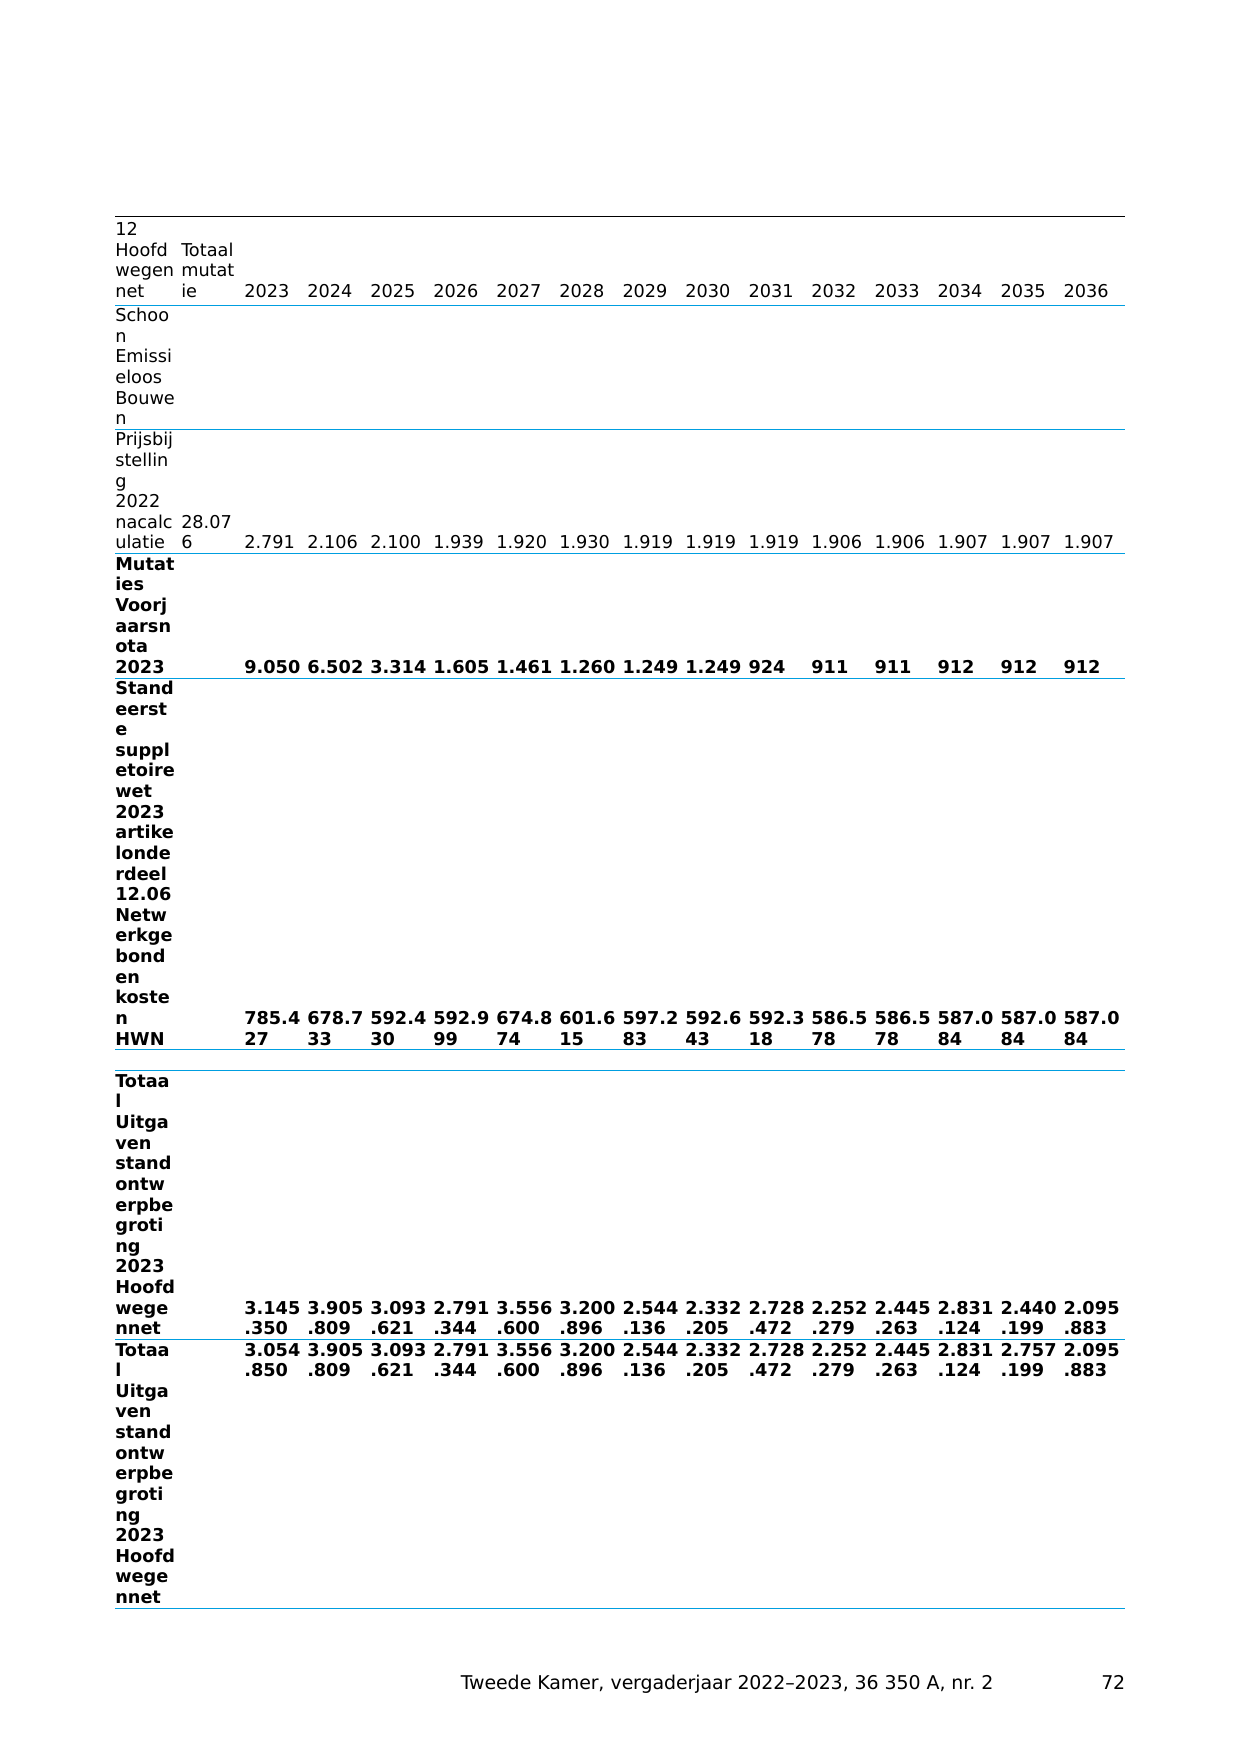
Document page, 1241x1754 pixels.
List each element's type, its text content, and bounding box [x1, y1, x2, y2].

table_cell Stand eerste suppletoire wet 2023 artikelonderdeel 12.06 Netwerkgebonden kosten HWN [115, 679, 178, 1049]
table_cell [178, 1050, 241, 1070]
table_cell 6.502 [304, 554, 367, 677]
table_cell [367, 1050, 430, 1070]
table_cell 2034 [934, 217, 997, 304]
table_cell 2028 [556, 217, 619, 304]
table_cell 592.999 [430, 679, 493, 1049]
table_cell [430, 306, 493, 429]
table_cell 2030 [682, 217, 745, 304]
table_cell 2.100 [367, 430, 430, 553]
table_cell 2.445.263 [871, 1071, 934, 1339]
table_cell 2.095.883 [1060, 1340, 1125, 1608]
table_cell 1.920 [493, 430, 556, 553]
table_cell 3.093.621 [367, 1340, 430, 1608]
table_cell 2036 [1060, 217, 1125, 304]
table_cell [556, 306, 619, 429]
table_cell 2.095.883 [1060, 1071, 1125, 1339]
table_cell [1060, 306, 1125, 429]
table_cell 2.544.136 [619, 1071, 682, 1339]
table_cell 1.939 [430, 430, 493, 553]
table_cell 2.757.199 [998, 1340, 1060, 1608]
table_cell 1.249 [682, 554, 745, 677]
table_cell 785.427 [241, 679, 304, 1049]
table_cell Prijsbijstelling 2022 nacalculatie [115, 430, 178, 553]
table_cell 587.084 [998, 679, 1060, 1049]
table_cell [619, 1050, 682, 1070]
table_cell 2029 [619, 217, 682, 304]
table_cell [304, 1050, 367, 1070]
table_cell 587.084 [934, 679, 997, 1049]
table_cell 2.440.199 [998, 1071, 1060, 1339]
table_cell 1.260 [556, 554, 619, 677]
table_cell 3.556.600 [493, 1071, 556, 1339]
table_cell [934, 1050, 997, 1070]
table_cell Totaal mutatie [178, 217, 241, 304]
table_cell 2.791 [241, 430, 304, 553]
table_cell [178, 554, 241, 677]
table_cell 592.430 [367, 679, 430, 1049]
table_cell 586.578 [871, 679, 934, 1049]
table_cell 3.145.350 [241, 1071, 304, 1339]
table_cell [808, 1050, 871, 1070]
table_cell 3.200.896 [556, 1340, 619, 1608]
table_cell 1.605 [430, 554, 493, 677]
table_cell 678.733 [304, 679, 367, 1049]
table_cell [998, 306, 1060, 429]
table_cell 2.332.205 [682, 1071, 745, 1339]
table_cell 3.905.809 [304, 1071, 367, 1339]
table_cell [619, 306, 682, 429]
table_cell 2.544.136 [619, 1340, 682, 1608]
table_cell 912 [1060, 554, 1125, 677]
table_cell 924 [745, 554, 808, 677]
table_cell [682, 1050, 745, 1070]
table_cell [178, 306, 241, 429]
table_cell 3.314 [367, 554, 430, 677]
table_cell [682, 306, 745, 429]
table_cell 592.318 [745, 679, 808, 1049]
table_cell 2.252.279 [808, 1071, 871, 1339]
table_cell [871, 306, 934, 429]
table_cell Totaal Uitgaven stand ontwerpbegroting 2023 Hoofdwegennet [115, 1340, 178, 1608]
table_cell [178, 679, 241, 1049]
table_cell 3.556.600 [493, 1340, 556, 1608]
table_cell 1.906 [808, 430, 871, 553]
table_cell 2.252.279 [808, 1340, 871, 1608]
table_header Tabel 14 Artikel 12 [115, 191, 1125, 216]
table_cell 2.106 [304, 430, 367, 553]
table_cell [178, 1340, 241, 1608]
table_cell [241, 1050, 304, 1070]
table_cell 586.578 [808, 679, 871, 1049]
table_cell 2.831.124 [934, 1071, 997, 1339]
table_cell 587.084 [1060, 679, 1125, 1049]
table_cell [430, 1050, 493, 1070]
table_cell [808, 306, 871, 429]
table_cell [115, 1050, 178, 1070]
table_cell [493, 306, 556, 429]
table_cell 2.791.344 [430, 1340, 493, 1608]
table_cell [998, 1050, 1060, 1070]
table_cell 12 Hoofdwegennet [115, 217, 178, 304]
table_cell 1.919 [745, 430, 808, 553]
table_cell Mutaties Voorjaarsnota 2023 [115, 554, 178, 677]
table_cell 1.906 [871, 430, 934, 553]
table_cell [241, 306, 304, 429]
table_cell 2024 [304, 217, 367, 304]
table_cell 9.050 [241, 554, 304, 677]
table_cell 2031 [745, 217, 808, 304]
table_cell 3.905.809 [304, 1340, 367, 1608]
table_cell [493, 1050, 556, 1070]
table_cell [871, 1050, 934, 1070]
table_cell 592.643 [682, 679, 745, 1049]
table_cell 1.249 [619, 554, 682, 677]
table_cell 2025 [367, 217, 430, 304]
table_cell Totaal Uitgaven stand ontwerpbegroting 2023 Hoofdwegennet [115, 1071, 178, 1339]
table_cell [556, 1050, 619, 1070]
table_cell 1.919 [682, 430, 745, 553]
table_cell 1.907 [934, 430, 997, 553]
table_cell 2.831.124 [934, 1340, 997, 1608]
table_cell [367, 306, 430, 429]
table_cell 1.907 [998, 430, 1060, 553]
table_cell [1060, 1050, 1125, 1070]
table_cell Schoon Emissieloos Bouwen [115, 306, 178, 429]
table_cell 2026 [430, 217, 493, 304]
table_cell 2.791.344 [430, 1071, 493, 1339]
table_cell 1.930 [556, 430, 619, 553]
table_cell 1.919 [619, 430, 682, 553]
table_cell 1.461 [493, 554, 556, 677]
table_cell 601.615 [556, 679, 619, 1049]
table_cell 2.332.205 [682, 1340, 745, 1608]
table_cell 2023 [241, 217, 304, 304]
table_cell [178, 1071, 241, 1339]
table_cell 674.874 [493, 679, 556, 1049]
table_cell [304, 306, 367, 429]
table_cell [745, 306, 808, 429]
table_cell 2.728.472 [745, 1071, 808, 1339]
table_cell 2035 [998, 217, 1060, 304]
table_cell 2032 [808, 217, 871, 304]
table_cell 28.076 [178, 430, 241, 553]
table_cell 2027 [493, 217, 556, 304]
table_cell 912 [934, 554, 997, 677]
table_cell 2.728.472 [745, 1340, 808, 1608]
table_cell 2.445.263 [871, 1340, 934, 1608]
table_cell [934, 306, 997, 429]
table_cell 3.054.850 [241, 1340, 304, 1608]
table_cell 911 [808, 554, 871, 677]
table_cell 3.093.621 [367, 1071, 430, 1339]
table_cell 912 [998, 554, 1060, 677]
table_cell [745, 1050, 808, 1070]
table_cell 3.200.896 [556, 1071, 619, 1339]
table_cell 597.283 [619, 679, 682, 1049]
table_cell 2033 [871, 217, 934, 304]
table_cell 1.907 [1060, 430, 1125, 553]
table_cell 911 [871, 554, 934, 677]
